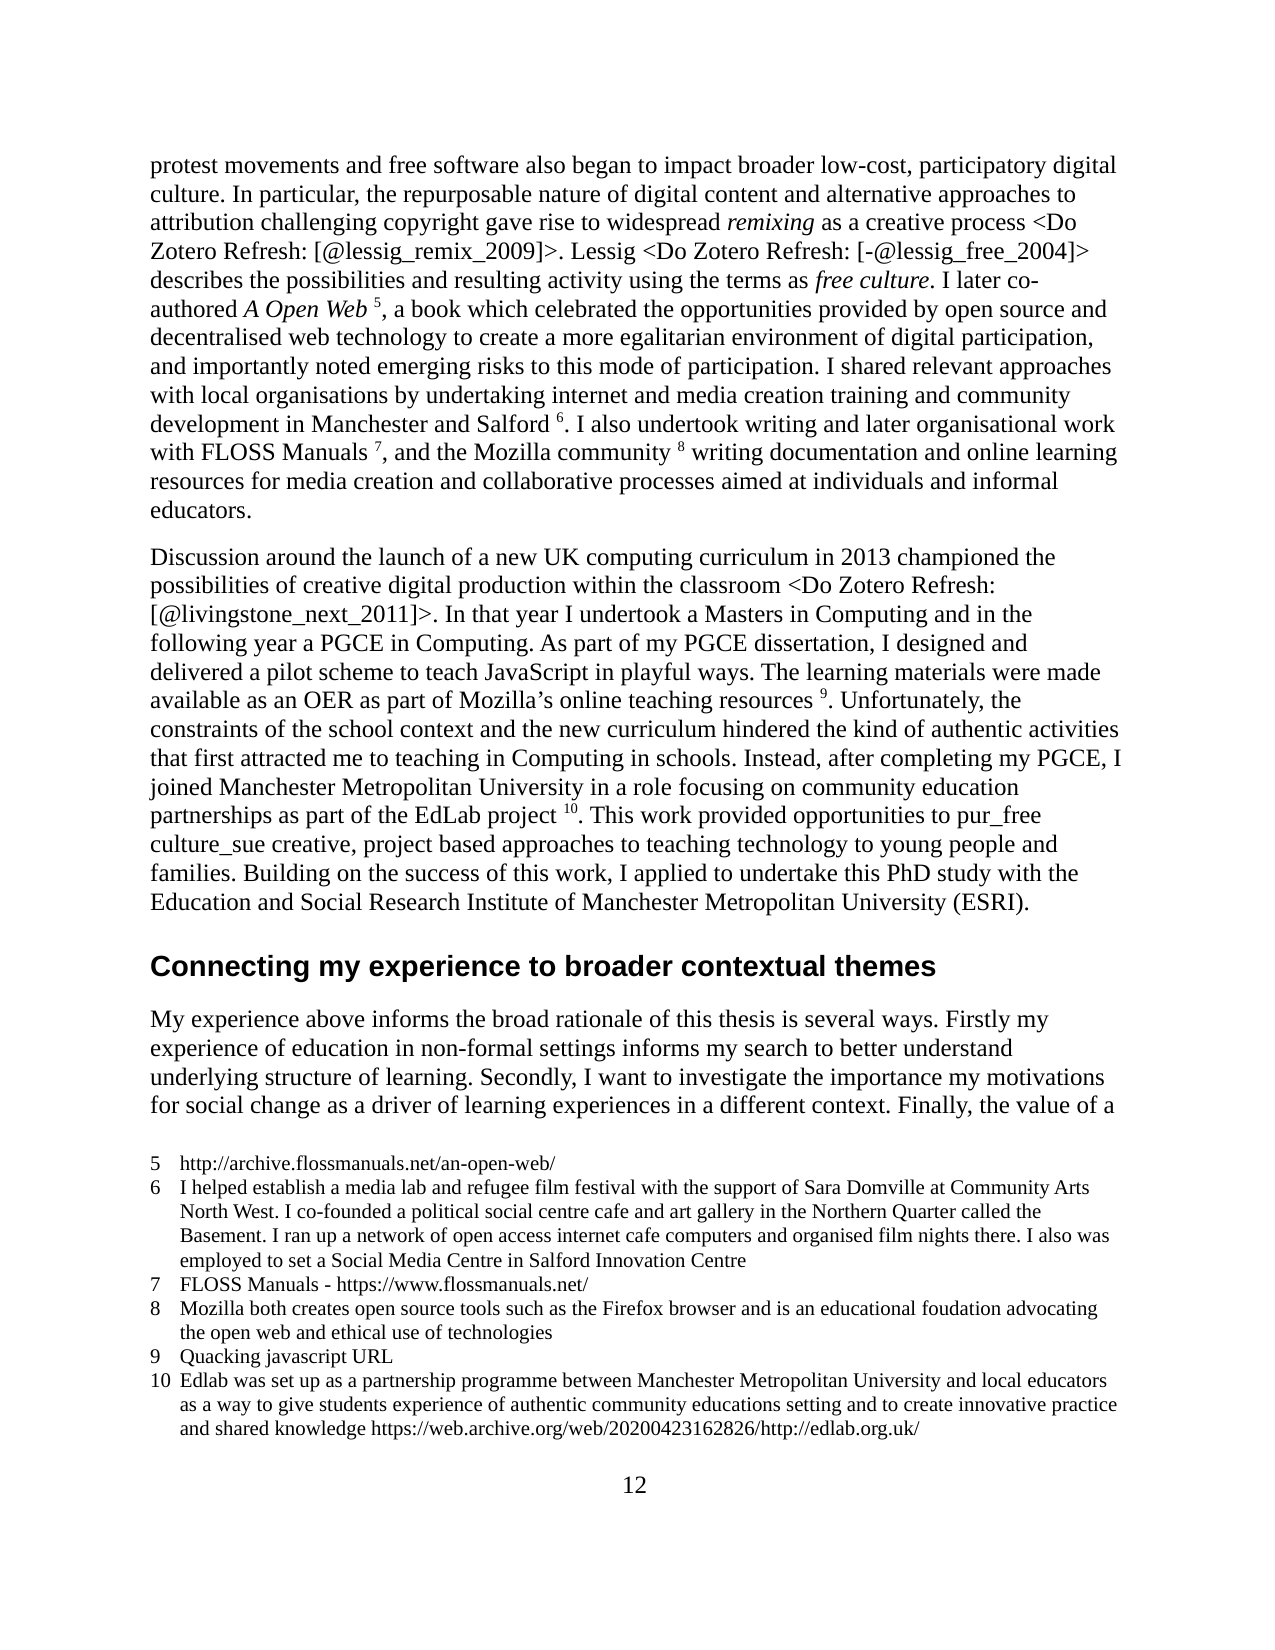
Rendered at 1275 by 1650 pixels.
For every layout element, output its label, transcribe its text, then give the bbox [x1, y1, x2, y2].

text My experience above informs the broad rationale of this thesis is several ways. Firstly my experience of education in non-formal settings informs my search to better understand underlying structure of learning. Secondly, I want to investigate the importance my motivations for social change as a driver of learning experiences in a different context. Finally, the value of a [150, 1004, 1125, 1119]
text Edlab was set up as a partnership programme between Manchester Metropolitan University and local educators as a way to give students experience of authentic community educations setting and to create innovative practice and shared knowledge https://web.archive.org/web/20200423162826/http://edlab.org.uk/ [150, 1368, 1125, 1440]
text I helped establish a media lab and refugee film festival with the support of Sara Domville at Community Arts North West. I co-founded a political social centre cafe and art gallery in the Northern Quarter called the Basement. I ran up a network of open access internet cafe computers and organised film nights there. I also was employed to set a Social Media Centre in Salford Innovation Centre [150, 1175, 1125, 1272]
subtitle Connecting my experience to broader contextual themes [150, 949, 1125, 983]
text protest movements and free software also began to impact broader low-cost, participatory digital culture. In particular, the repurposable nature of digital content and alternative approaches to attribution challenging copyright gave rise to widespread remixing as a creative process <Do Zotero Refresh: [@lessig_remix_2009]>. Lessig <Do Zotero Refresh: [-@lessig_free_2004]> describes the possibilities and resulting activity using the terms as free culture. I later co-authored A Open Web , a book which celebrated the opportunities provided by open source and decentralised web technology to create a more egalitarian environment of digital participation, and importantly noted emerging risks to this mode of participation. I shared relevant approaches with local organisations by undertaking internet and media creation training and community development in Manchester and Salford . I also undertook writing and later organisational work with FLOSS Manuals , and the Mozilla community writing documentation and online learning resources for media creation and collaborative processes aimed at individuals and informal educators. [150, 150, 1125, 524]
text FLOSS Manuals - https://www.flossmanuals.net/ [150, 1272, 1125, 1296]
text Discussion around the launch of a new UK computing curriculum in 2013 championed the possibilities of creative digital production within the classroom <Do Zotero Refresh: [@livingstone_next_2011]>. In that year I undertook a Masters in Computing and in the following year a PGCE in Computing. As part of my PGCE dissertation, I designed and delivered a pilot scheme to teach JavaScript in playful ways. The learning materials were made available as an OER as part of Mozilla’s online teaching resources . Unfortunately, the constraints of the school context and the new curriculum hindered the kind of authentic activities that first attracted me to teaching in Computing in schools. Instead, after completing my PGCE, I joined Manchester Metropolitan University in a role focusing on community education partnerships as part of the EdLab project . This work provided opportunities to pur_free culture_sue creative, project based approaches to teaching technology to young people and families. Building on the success of this work, I applied to undertake this PhD study with the Education and Social Research Institute of Manchester Metropolitan University (ESRI). [150, 542, 1125, 915]
text http://archive.flossmanuals.net/an-open-web/ [150, 1151, 1125, 1175]
text Quacking javascript URL [150, 1344, 1125, 1368]
text Mozilla both creates open source tools such as the Firefox browser and is an educational foudation advocating the open web and ethical use of technologies [150, 1296, 1125, 1344]
